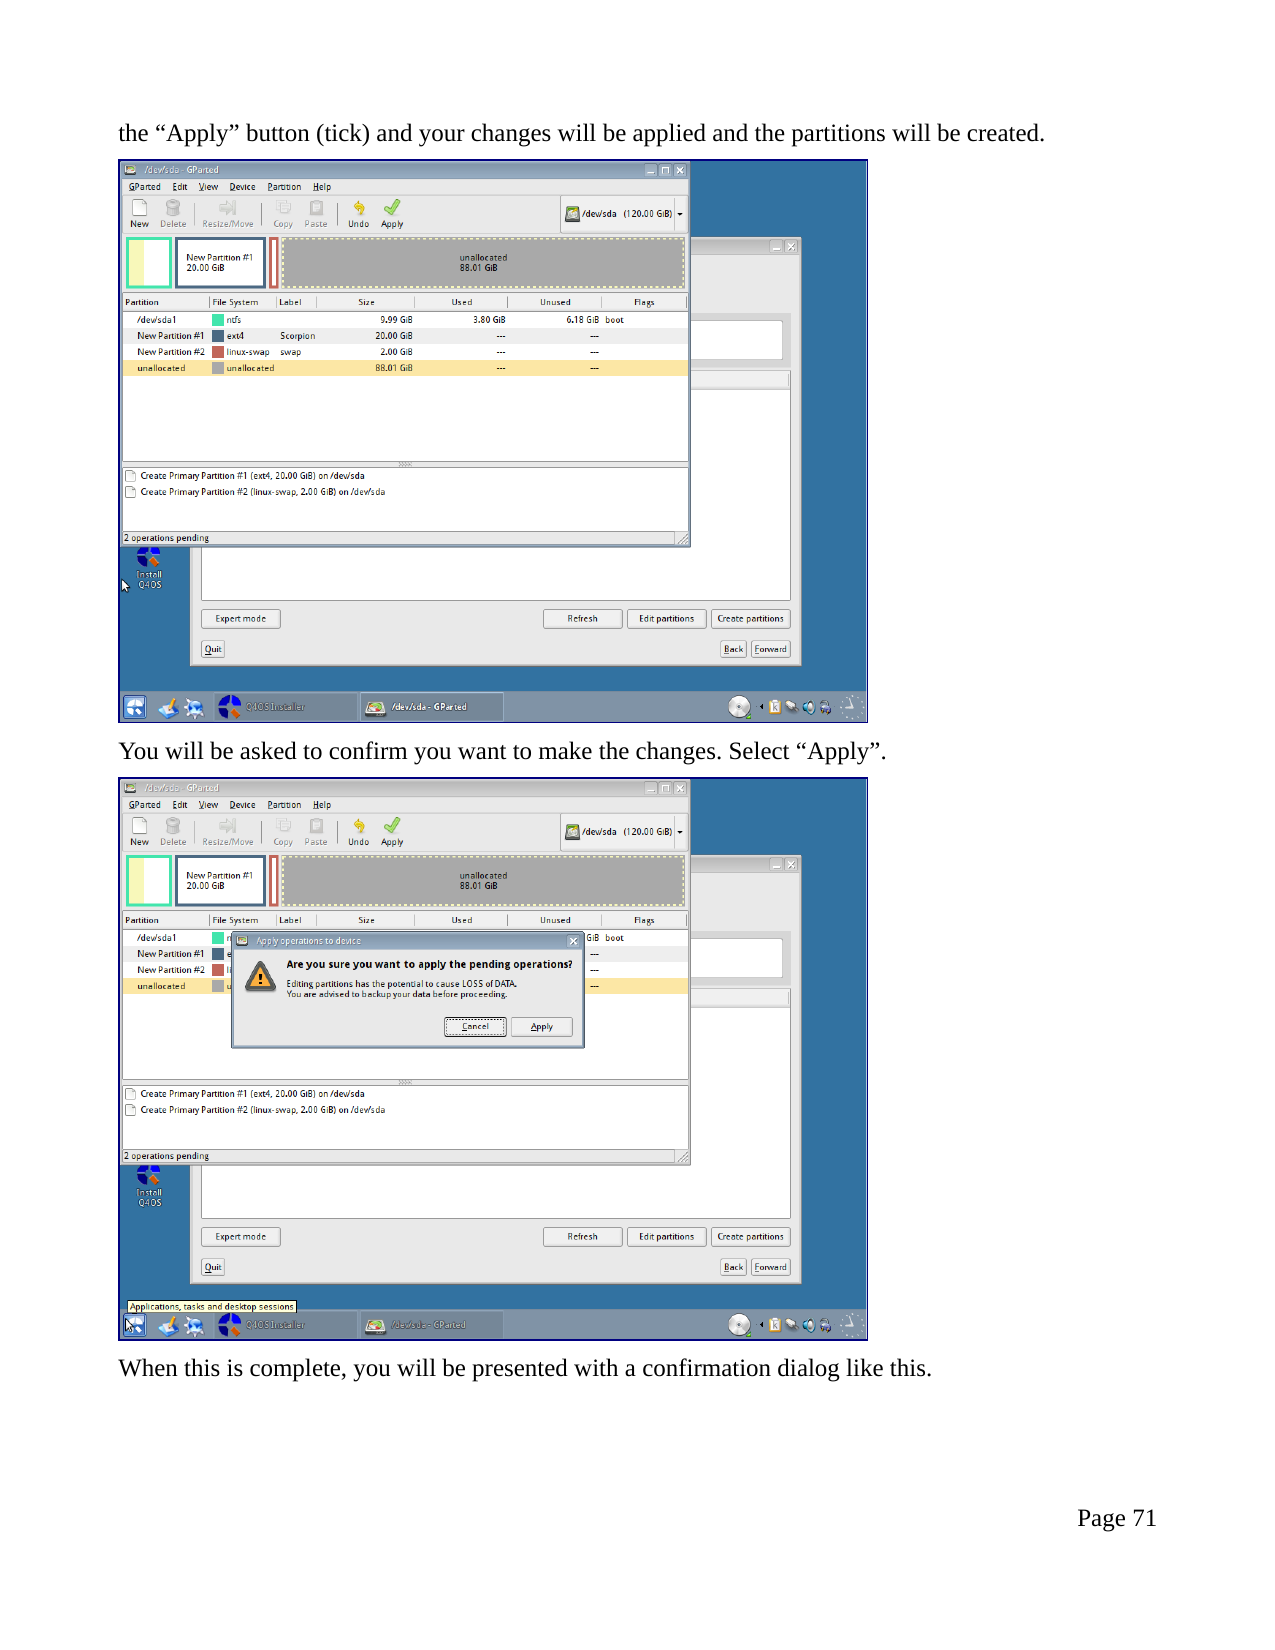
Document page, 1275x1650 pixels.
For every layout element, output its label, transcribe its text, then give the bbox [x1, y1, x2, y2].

text When this is complete, you will be presented with a confirmation dialog like this. [118, 1353, 1157, 1382]
picture [120, 779, 867, 1339]
text the “Apply” button (tick) and your changes will be applied and the partitions will be created. [118, 118, 1157, 147]
picture [120, 161, 867, 722]
text You will be asked to confirm you want to make the changes. Select “Apply”. [118, 736, 1157, 764]
